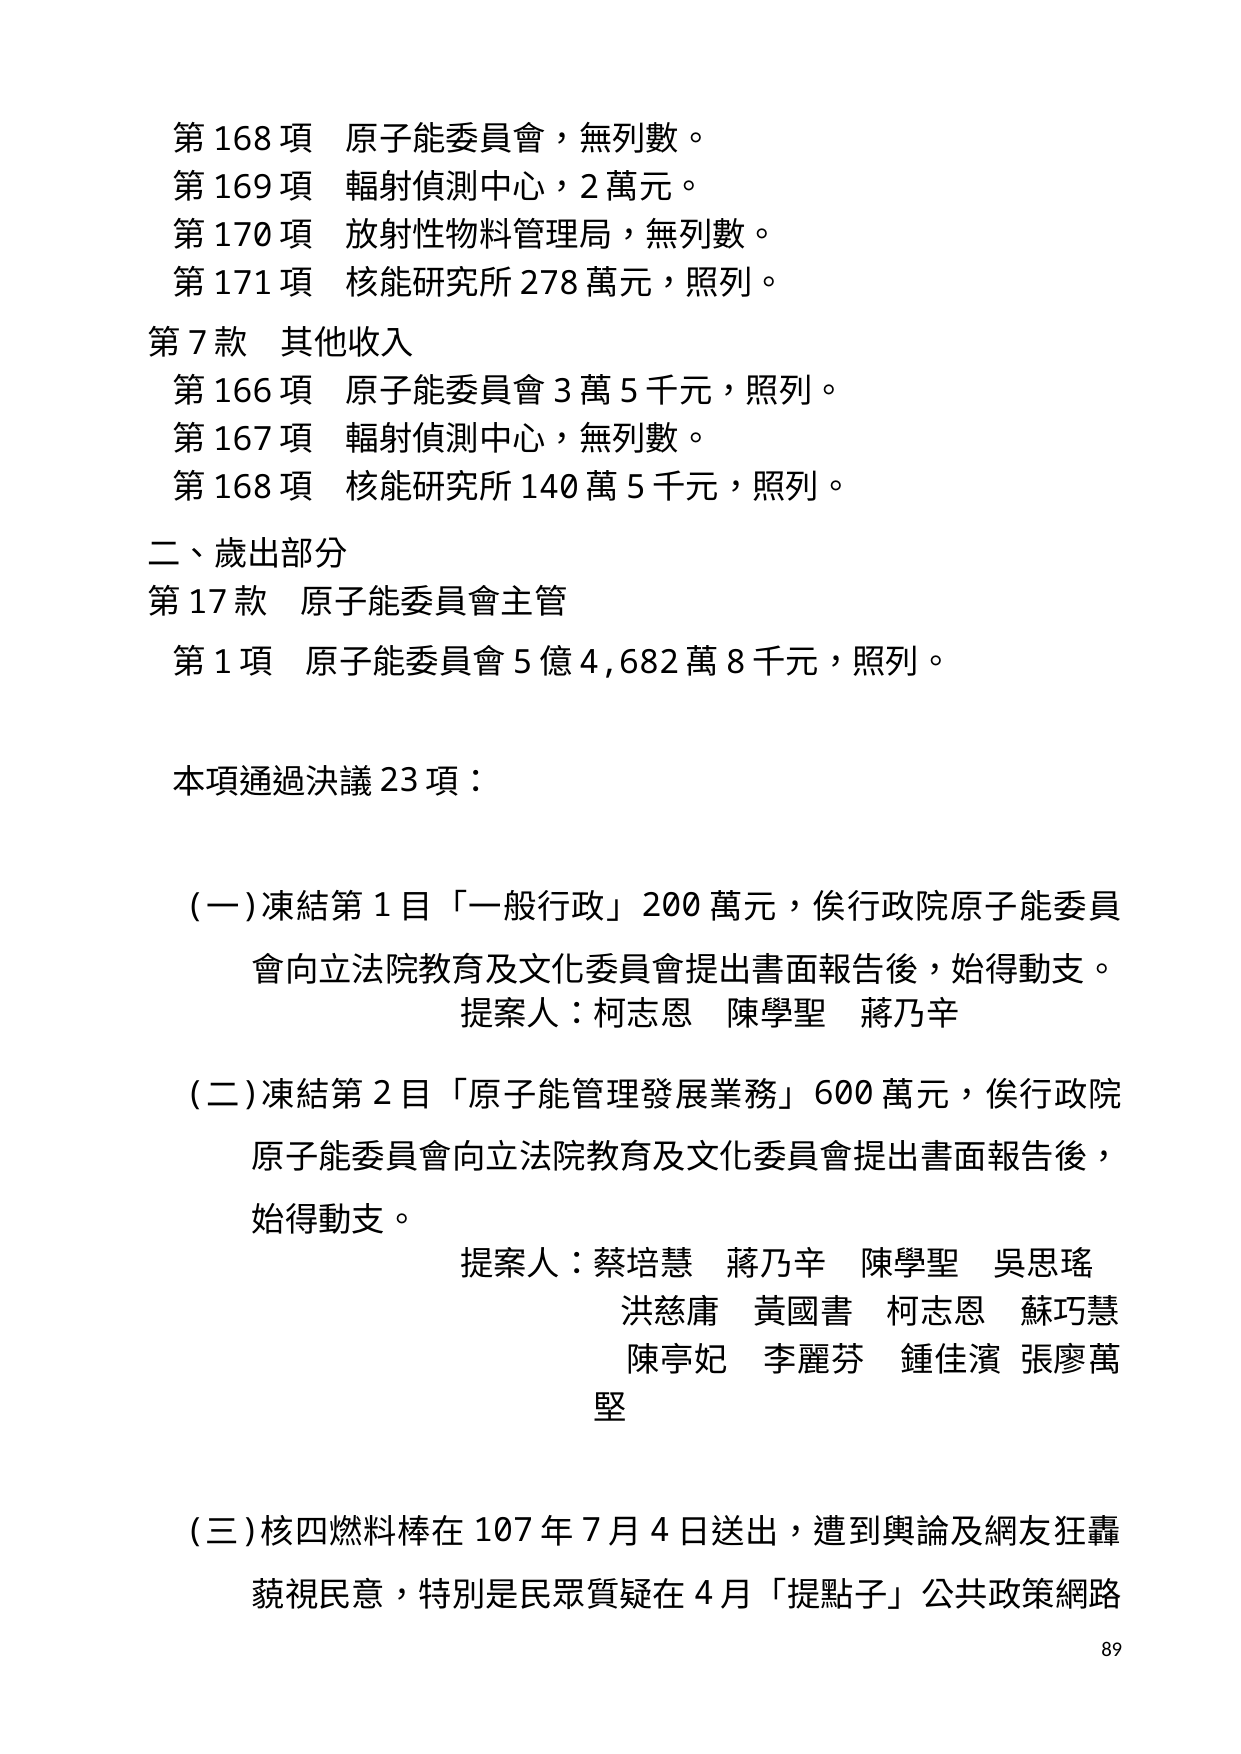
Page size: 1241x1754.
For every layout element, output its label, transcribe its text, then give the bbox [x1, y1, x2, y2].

text 提案人：蔡培慧 蔣乃辛 陳學聖 吳思瑤 [460, 1237, 1122, 1285]
text 第1項 原子能委員會5億4,682萬8千元，照列。 [172, 635, 1122, 683]
text (二)凍結第2目「原子能管理發展業務」600萬元，俟行政院原子能委員會向立法院教育及文化委員會提出書面報告後，始得動支。 [185, 1050, 1122, 1237]
text 第166項 原子能委員會3萬5千元，照列。 [172, 364, 1122, 412]
text 第168項 原子能委員會，無列數。 [172, 112, 1122, 160]
text 本項通過決議23項： [172, 737, 1122, 800]
text 二、歲出部分 [147, 527, 1122, 575]
text 陳亭妃 李麗芬 鍾佳濱 張廖萬堅 [460, 1333, 1122, 1429]
text (三)核四燃料棒在107年7月4日送出，遭到輿論及網友狂轟藐視民意，特別是民眾質疑在4月「提點子」公共政策網路 [185, 1487, 1122, 1612]
text 洪慈庸 黃國書 柯志恩 蘇巧慧 [460, 1285, 1122, 1333]
text (一)凍結第1目「一般行政」200萬元，俟行政院原子能委員會向立法院教育及文化委員會提出書面報告後，始得動支。 [185, 862, 1122, 987]
text 提案人：柯志恩 陳學聖 蔣乃辛 [460, 987, 1122, 1035]
text 第168項 核能研究所140萬5千元，照列。 [172, 460, 1122, 508]
text 第169項 輻射偵測中心，2萬元。 [172, 160, 1122, 208]
text 第170項 放射性物料管理局，無列數。 [172, 208, 1122, 256]
text 第7款 其他收入 [147, 316, 1122, 364]
text 第171項 核能研究所278萬元，照列。 [172, 256, 1122, 304]
text 第17款 原子能委員會主管 [147, 575, 1122, 623]
text 第167項 輻射偵測中心，無列數。 [172, 412, 1122, 460]
